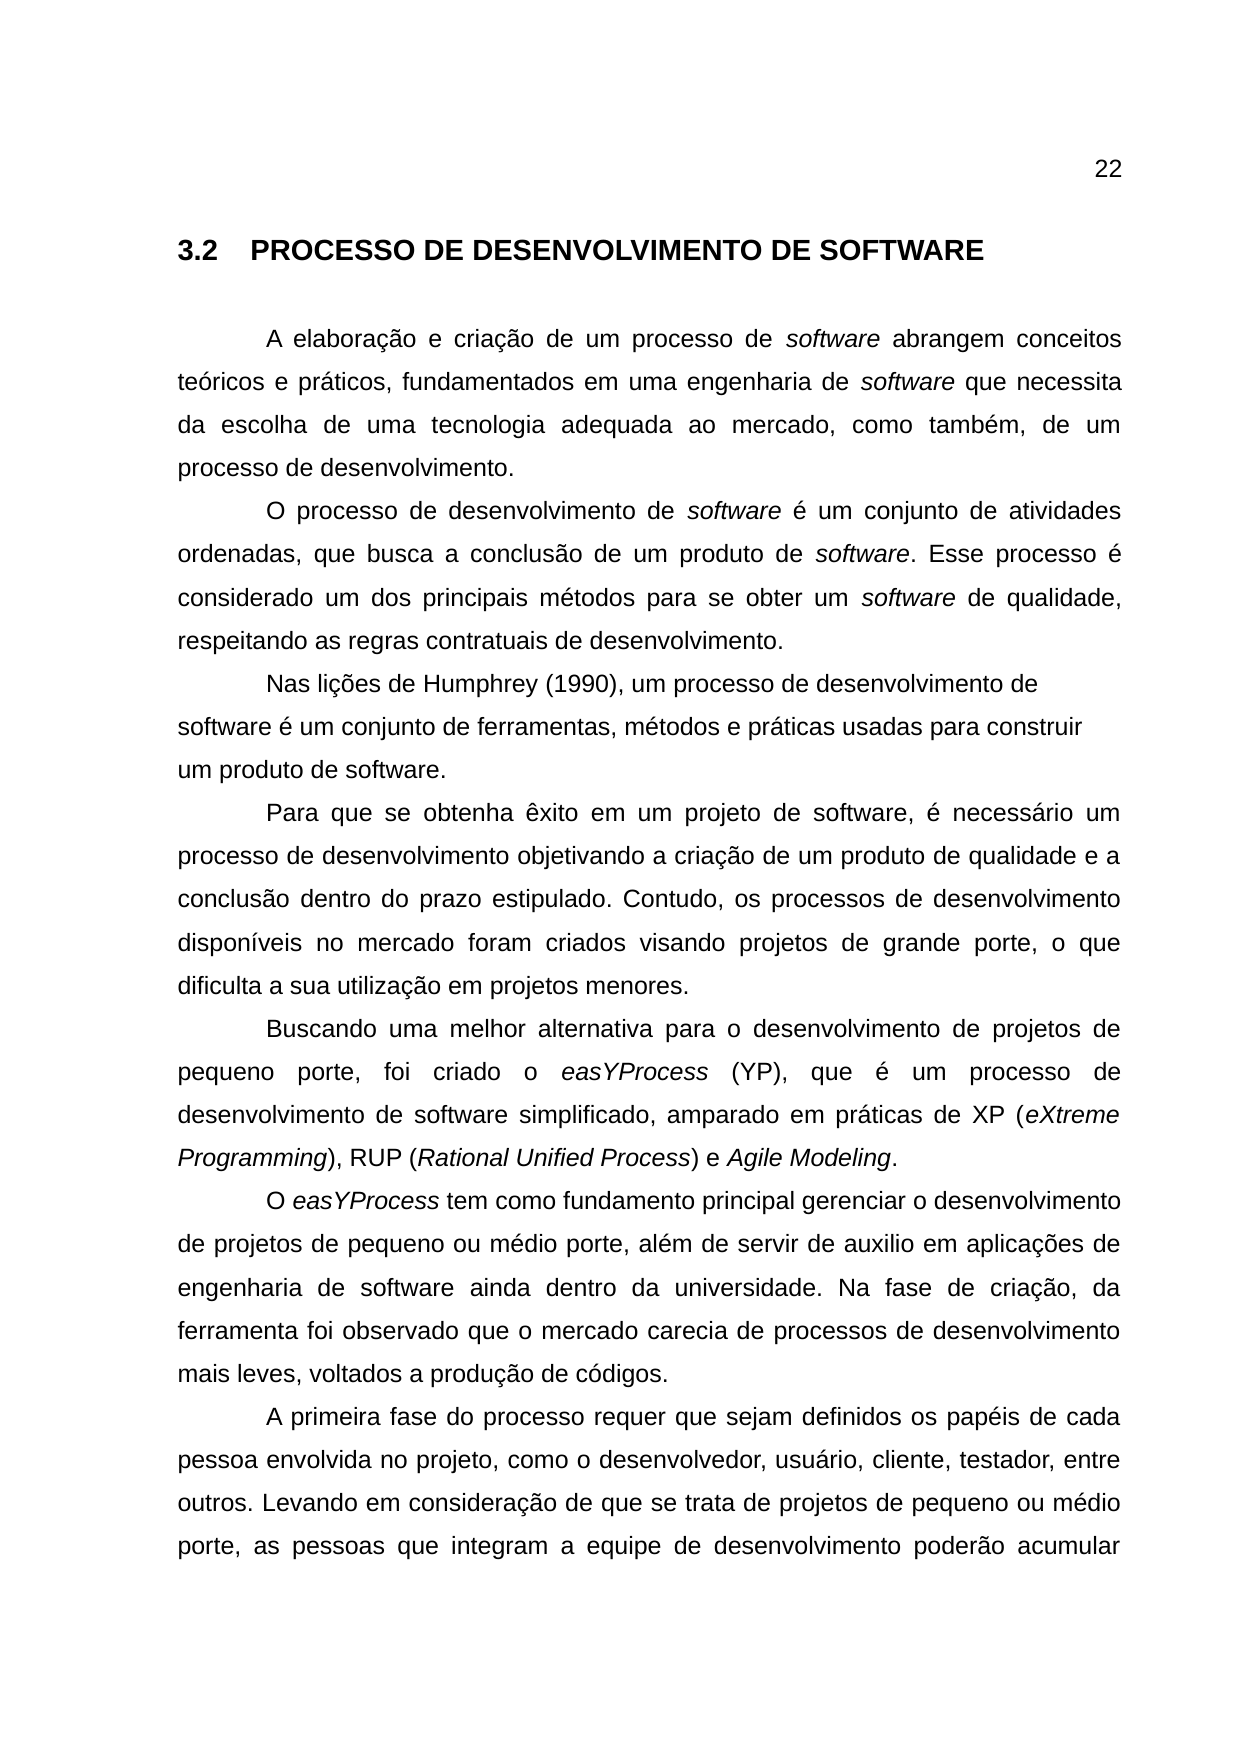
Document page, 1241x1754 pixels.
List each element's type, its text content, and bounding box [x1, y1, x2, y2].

text O easYProcess tem como fundamento principal gerenciar o desenvolvimento de projetos de pequeno ou médio porte, além de servir de auxilio em aplicações de engenharia de software ainda dentro da universidade. Na fase de criação, da ferramenta foi observado que o mercado carecia de processos de desenvolvimento mais leves, voltados a produção de códigos. [177, 1186, 1122, 1388]
text A elaboração e criação de um processo de software abrangem conceitos teóricos e práticos, fundamentados em uma engenharia de software que necessita da escolha de uma tecnologia adequada ao mercado, como também, de um processo de desenvolvimento. [177, 324, 1122, 482]
text Buscando uma melhor alternativa para o desenvolvimento de projetos de pequeno porte, foi criado o easYProcess (YP), que é um processo de desenvolvimento de software simplificado, amparado em práticas de XP (eXtreme Programming), RUP (Rational Unified Process) e Agile Modeling. [177, 1014, 1122, 1172]
text A primeira fase do processo requer que sejam definidos os papéis de cada pessoa envolvida no projeto, como o desenvolvedor, usuário, cliente, testador, entre outros. Levando em consideração de que se trata de projetos de pequeno ou médio porte, as pessoas que integram a equipe de desenvolvimento poderão acumular [177, 1402, 1122, 1560]
subtitle PROCESSO DE DESENVOLVIMENTO DE SOFTWARE [177, 233, 1122, 266]
text Nas lições de Humphrey (1990), um processo de desenvolvimento de software é um conjunto de ferramentas, métodos e práticas usadas para construir um produto de software. [177, 669, 1122, 784]
text O processo de desenvolvimento de software é um conjunto de atividades ordenadas, que busca a conclusão de um produto de software. Esse processo é considerado um dos principais métodos para se obter um software de qualidade, respeitando as regras contratuais de desenvolvimento. [177, 496, 1122, 654]
text Para que se obtenha êxito em um projeto de software, é necessário um processo de desenvolvimento objetivando a criação de um produto de qualidade e a conclusão dentro do prazo estipulado. Contudo, os processos de desenvolvimento disponíveis no mercado foram criados visando projetos de grande porte, o que dificulta a sua utilização em projetos menores. [177, 798, 1122, 999]
